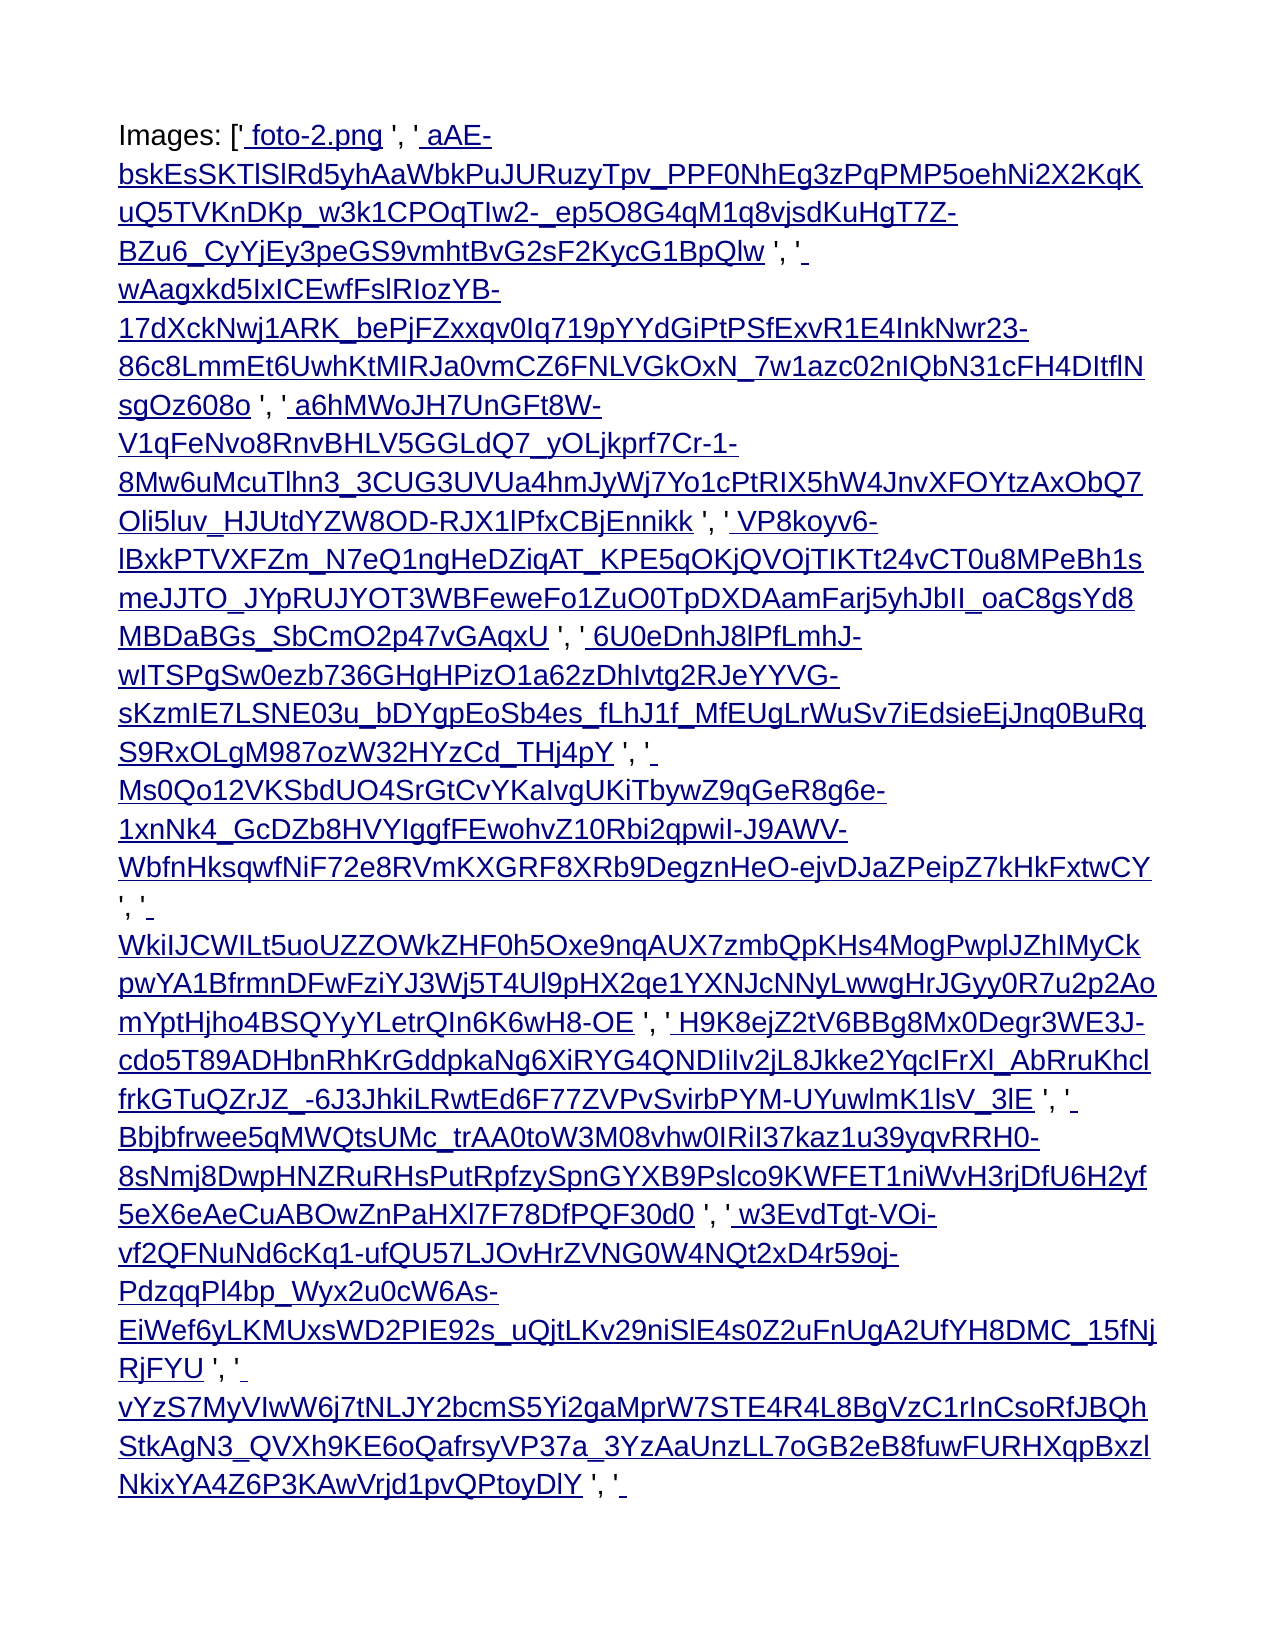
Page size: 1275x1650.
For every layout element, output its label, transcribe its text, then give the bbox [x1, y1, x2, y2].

text RjFYU ', ' vYzS7MyVIwW6j7tNLJY2bcmS5Yi2gaMprW7STE4R4L8BgVzC1rInCsoRfJBQhStkAgN3_QVXh9KE6oQafrsyVP37a_3YzAaUnzLL7oGB2eB8fuwFURHXqpBxzlNkixYA4Z6P3KAwVrjd1pvQPtoyDlY ', ' [118, 1344, 1157, 1501]
text Images: [' foto-2.png ', ' aAE-bskEsSKTlSlRd5yhAaWbkPuJURuzyTpv_PPF0NhEg3zPqPMP5oehNi2X2KqKuQ5TVKnDKp_w3k1CPOqTIw2-_ep5O8G4qM1q8vjsdKuHgT7Z-BZu6_CyYjEy3peGS9vmhtBvG2sF2KycG1BpQlw ', ' wAagxkd5IxICEwfFslRIozYB-17dXckNwj1ARK_bePjFZxxqv0Iq719pYYdGiPtPSfExvR1E4InkNwr23-86c8LmmEt6UwhKtMIRJa0vmCZ6FNLVGkOxN_7w1azc02nIQbN31cFH4DItflNsgOz608o ', ' a6hMWoJH7UnGFt8W-V1qFeNvo8RnvBHLV5GGLdQ7_yOLjkprf7Cr-1-8Mw6uMcuTlhn3_3CUG3UVUa4hmJyWj7Yo1cPtRIX5hW4JnvXFOYtzAxObQ7Oli5luv_HJUtdYZW8OD-RJX1lPfxCBjEnnikk ', ' VP8koyv6-lBxkPTVXFZm_N7eQ1ngHeDZiqAT_KPE5qOKjQVOjTIKTt24vCT0u8MPeBh1smeJJTO_JYpRUJYOT3WBFeweFo1ZuO0TpDXDAamFarj5yhJbII_oaC8gsYd8MBDaBGs_SbCmO2p47vGAqxU ', ' 6U0eDnhJ8lPfLmhJ-wITSPgSw0ezb736GHgHPizO1a62zDhIvtg2RJeYYVG-sKzmIE7LSNE03u_bDYgpEoSb4es_fLhJ1f_MfEUgLrWuSv7iEdsieEjJnq0BuRqS9RxOLgM987ozW32HYzCd_THj4pY ', ' Ms0Qo12VKSbdUO4SrGtCvYKaIvgUKiTbywZ9qGeR8g6e-1xnNk4_GcDZb8HVYIggfFEwohvZ10Rbi2qpwiI-J9AWV-WbfnHksqwfNiF72e8RVmKXGRF8XRb9DegznHeO-ejvDJaZPeipZ7kHkFxtwCY ', ' WkiIJCWILt5uoUZZOWkZHF0h5Oxe9nqAUX7zmbQpKHs4MogPwplJZhIMyCkpwYA1BfrmnDFwFziYJ3Wj5T4Ul9pHX2qe1YXNJcNNyLwwgHrJGyy0R7u2p2Ao [118, 118, 1157, 995]
text mYptHjho4BSQYyYLetrQIn6K6wH8-OE ', ' H9K8ejZ2tV6BBg8Mx0Degr3WE3J-cdo5T89ADHbnRhKrGddpkaNg6XiRYG4QNDIiIv2jL8Jkke2YqcIFrXl_AbRruKhclfrkGTuQZrJZ_-6J3JhkiLRwtEd6F77ZVPvSvirbPYM-UYuwlmK1lsV_3lE ', ' Bbjbfrwee5qMWQtsUMc_trAA0toW3M08vhw0IRiI37kaz1u39yqvRRH0-8sNmj8DwpHNZRuRHsPutRpfzySpnGYXB9Pslco9KWFET1niWvH3rjDfU6H2yf5eX6eAeCuABOwZnPaHXl7F78DfPQF30d0 ', ' w3EvdTgt-VOi-vf2QFNuNd6cKq1-ufQU57LJOvHrZVNG0W4NQt2xD4r59oj-PdzqqPl4bp_Wyx2u0cW6As-EiWef6yLKMUxsWD2PIE92s_uQjtLKv29niSlE4s0Z2uFnUgA2UfYH8DMC_15fNj [118, 997, 1157, 1342]
